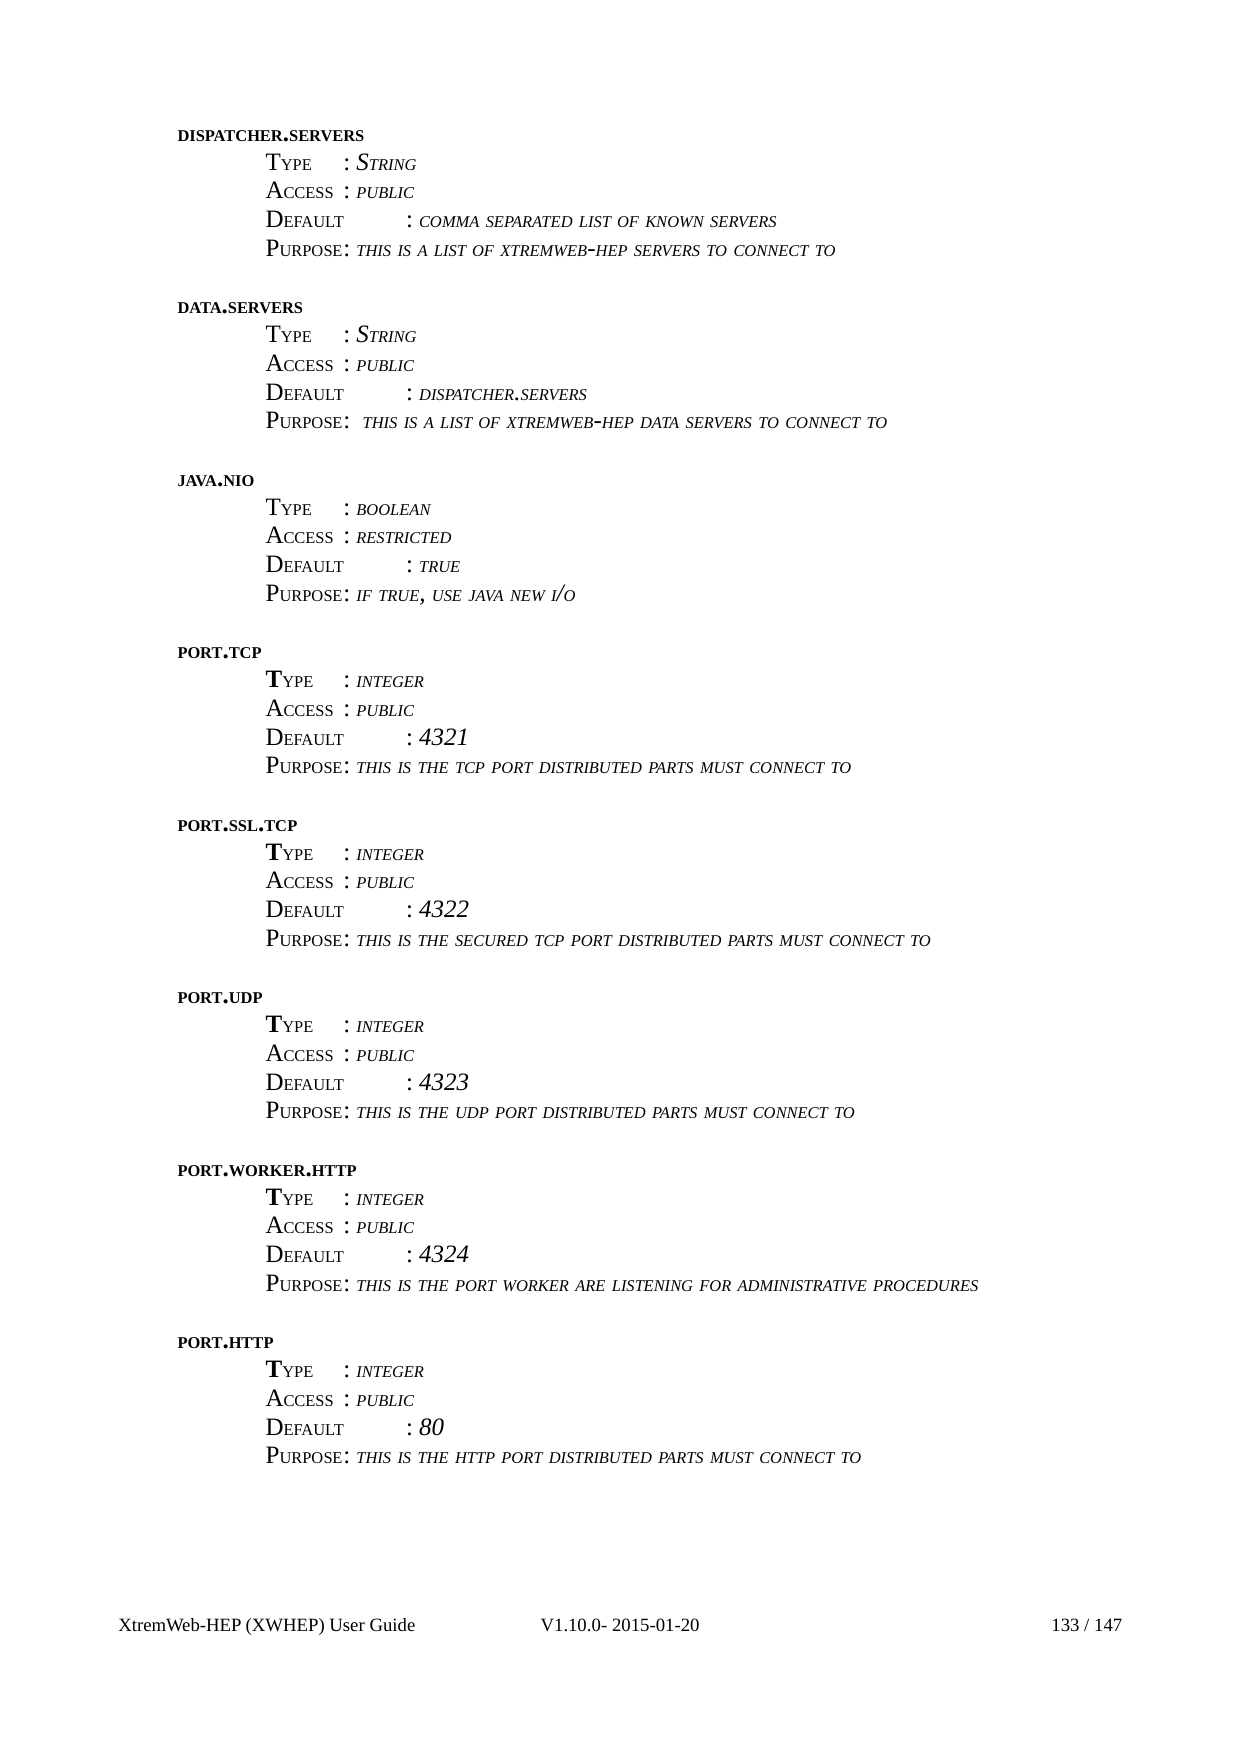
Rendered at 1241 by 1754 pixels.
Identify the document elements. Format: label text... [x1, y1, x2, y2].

text Access : public [265, 1383, 1122, 1412]
text Type : integer [265, 664, 1122, 693]
text Access : restricted [265, 521, 1122, 549]
text Default : 80 [265, 1412, 1122, 1441]
text Default : 4323 [265, 1067, 1122, 1096]
text Purpose : if true, use java new i/o [265, 578, 1122, 607]
text Type : String [265, 147, 1122, 176]
text Type : integer [265, 1354, 1122, 1383]
text Purpose : this is the udp port distributed parts must connect to [265, 1096, 1122, 1124]
text Access : public [265, 693, 1122, 722]
text Access : public [265, 1038, 1122, 1067]
text port.udp [177, 981, 1122, 1009]
text Type : integer [265, 1182, 1122, 1211]
text port.worker.http [177, 1153, 1122, 1182]
text Purpose : this is the port worker are listening for administrative procedures [265, 1268, 1122, 1297]
text Access : public [265, 866, 1122, 894]
text Type : integer [265, 837, 1122, 866]
text Purpose : this is a list of xtremweb-hep servers to connect to [265, 233, 1122, 262]
text port.ssl.tcp [177, 808, 1122, 837]
text Type : boolean [265, 492, 1122, 521]
text Type : String [265, 319, 1122, 348]
text Type : integer [265, 1009, 1122, 1038]
text Access : public [265, 1211, 1122, 1239]
text data.servers [177, 291, 1122, 319]
text Purpose : this is a list of xtremweb-hep data servers to connect to [265, 406, 1122, 434]
text Purpose : this is the http port distributed parts must connect to [265, 1441, 1122, 1469]
text Access : public [265, 176, 1122, 204]
text Default : dispatcher.servers [265, 377, 1122, 406]
text Access : public [265, 348, 1122, 377]
text Purpose : this is the secured tcp port distributed parts must connect to [265, 923, 1122, 952]
text port.tcp [177, 636, 1122, 664]
text Default : 4321 [265, 722, 1122, 751]
text Default : 4324 [265, 1239, 1122, 1268]
text Purpose : this is the tcp port distributed parts must connect to [265, 751, 1122, 779]
text Default : comma separated list of known servers [265, 204, 1122, 233]
text port.http [177, 1326, 1122, 1354]
text java.nio [177, 463, 1122, 492]
text Default : true [265, 549, 1122, 578]
text Default : 4322 [265, 894, 1122, 923]
text dispatcher.servers [177, 118, 1122, 147]
